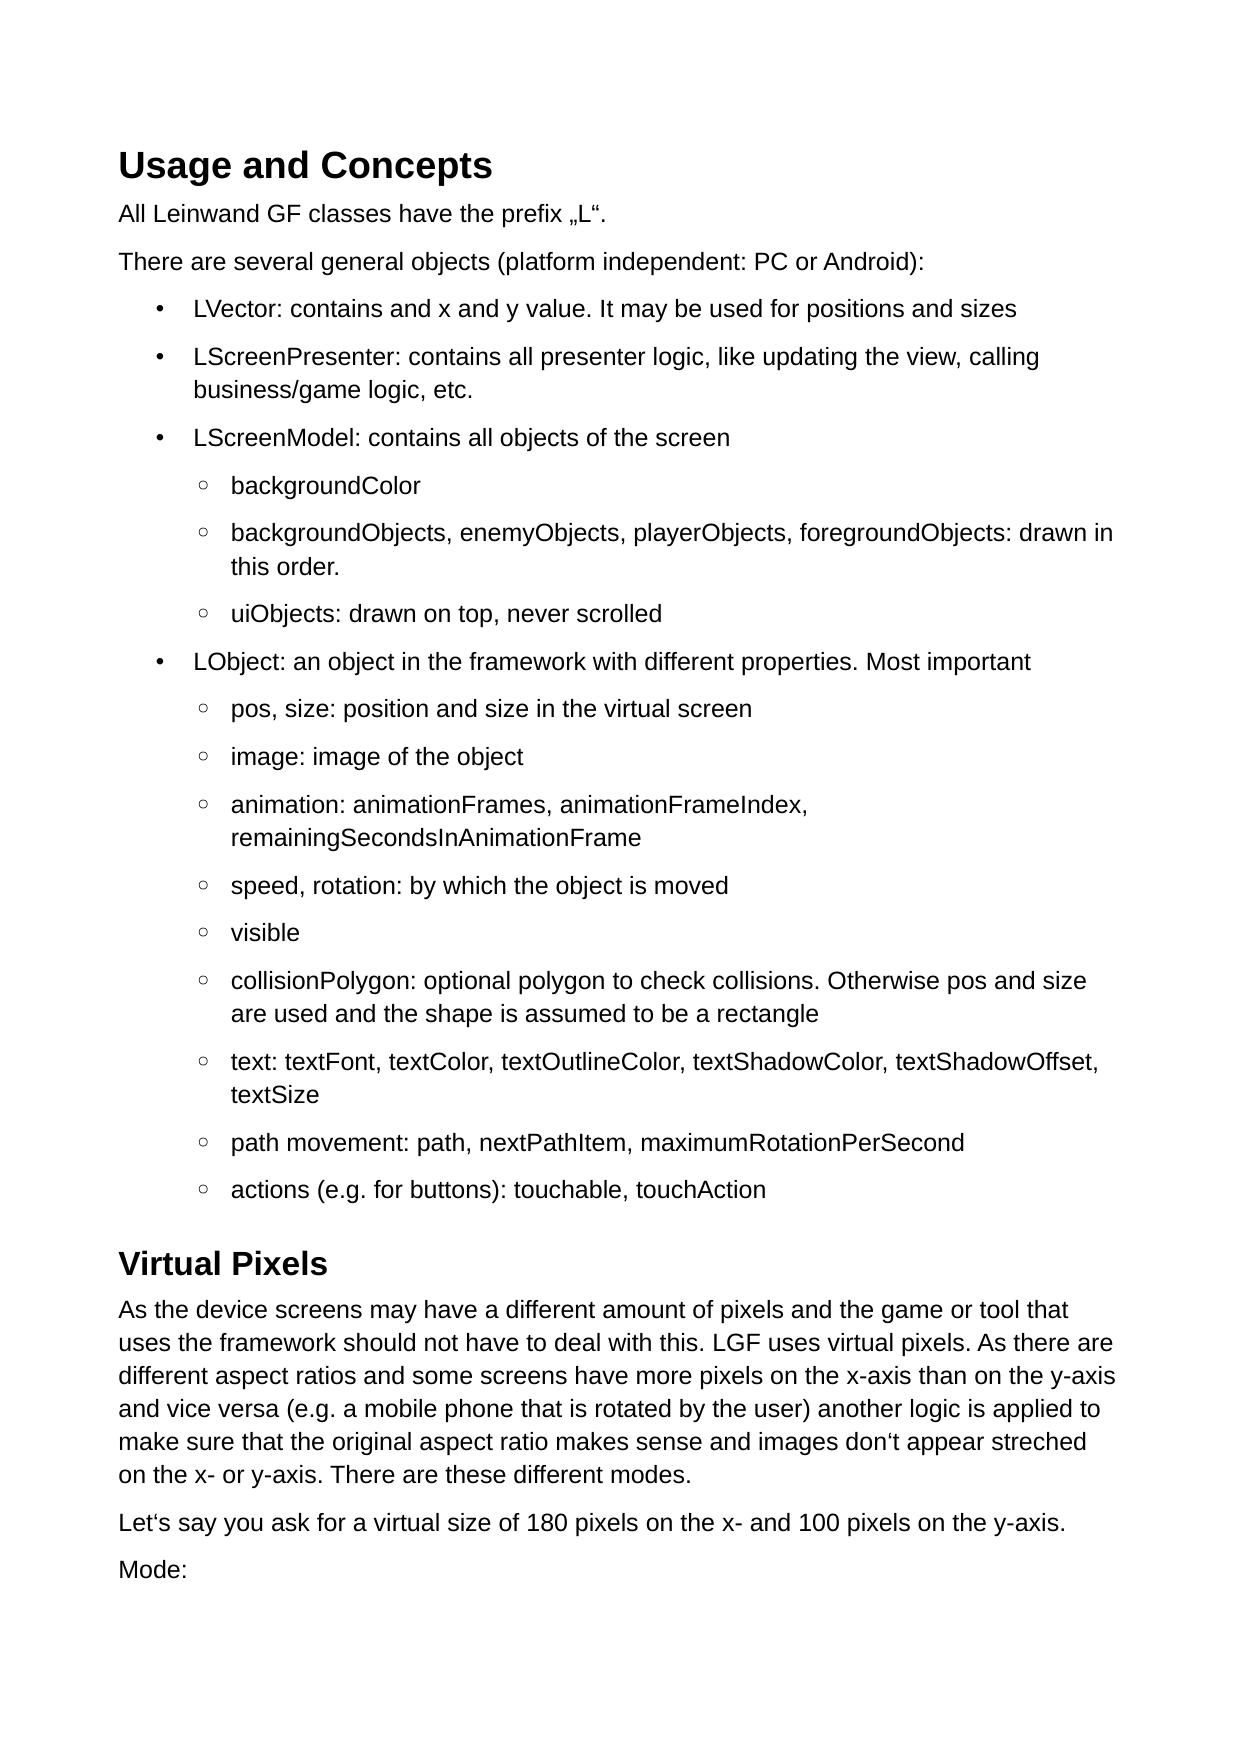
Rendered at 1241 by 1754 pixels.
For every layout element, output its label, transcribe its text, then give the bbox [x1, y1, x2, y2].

list image: image of the object [193, 742, 1122, 771]
list collisionPolygon: optional polygon to check collisions. Otherwise pos and size are used and the shape is assumed to be a rectangle [193, 966, 1122, 1028]
list path movement: path, nextPathItem, maximumRotationPerSecond [193, 1127, 1122, 1156]
text There are several general objects (platform independent: PC or Android): [118, 247, 1122, 276]
list text: textFont, textColor, textOutlineColor, textShadowColor, textShadowOffset, textSize [193, 1047, 1122, 1109]
list LScreenPresenter: contains all presenter logic, like updating the view, calling business/game logic, etc. [156, 342, 1122, 404]
subtitle Usage and Concepts [118, 143, 1122, 187]
list backgroundObjects, enemyObjects, playerObjects, foregroundObjects: drawn in this order. [193, 518, 1122, 580]
list speed, rotation: by which the object is moved [193, 871, 1122, 899]
list actions (e.g. for buttons): touchable, touchAction [193, 1175, 1122, 1204]
subtitle Virtual Pixels [118, 1244, 1122, 1282]
list LObject: an object in the framework with different properties. Most important [156, 647, 1122, 676]
text Mode: [118, 1555, 1122, 1584]
list visible [193, 918, 1122, 947]
list LScreenModel: contains all objects of the screen [156, 423, 1122, 452]
list pos, size: position and size in the virtual screen [193, 694, 1122, 723]
list backgroundColor [193, 471, 1122, 499]
list animation: animationFrames, animationFrameIndex, remainingSecondsInAnimationFrame [193, 790, 1122, 852]
list uiObjects: drawn on top, never scrolled [193, 599, 1122, 628]
text As the device screens may have a different amount of pixels and the game or tool that uses the framework should not have to deal with this. LGF uses virtual pixels. As there are different aspect ratios and some screens have more pixels on the x-axis than on the y-axis and vice versa (e.g. a mobile phone that is rotated by the user) another logic is applied to make sure that the original aspect ratio makes sense and images don‘t appear streched on the x- or y-axis. There are these different modes. [118, 1295, 1122, 1489]
text Let‘s say you ask for a virtual size of 180 pixels on the x- and 100 pixels on the y-axis. [118, 1508, 1122, 1536]
list LVector: contains and x and y value. It may be used for positions and sizes [156, 294, 1122, 323]
text All Leinwand GF classes have the prefix „L“. [118, 199, 1122, 228]
